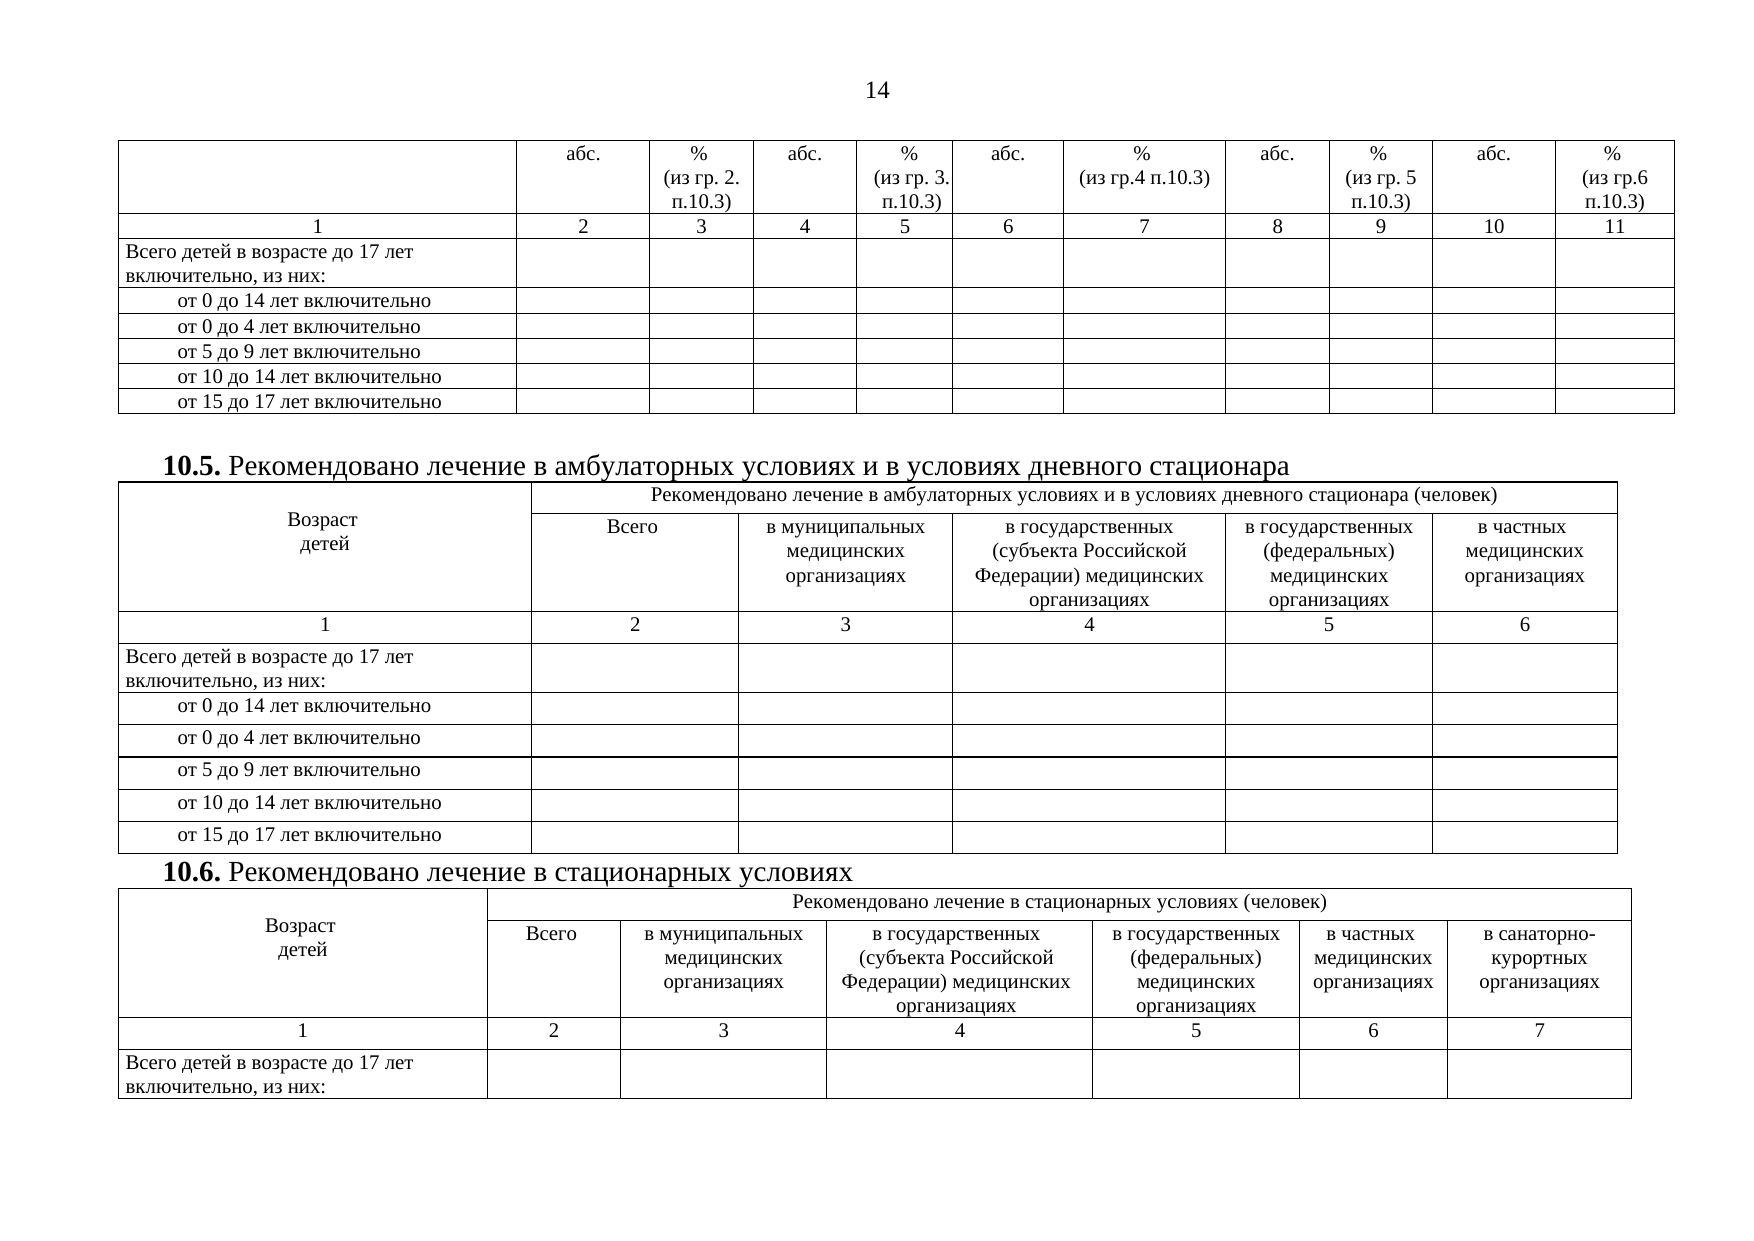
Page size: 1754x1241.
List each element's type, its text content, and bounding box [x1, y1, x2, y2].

table_cell [1556, 364, 1674, 388]
table_cell [857, 389, 952, 413]
table_cell [532, 725, 738, 756]
table_cell [1330, 288, 1432, 313]
table_cell [517, 314, 649, 338]
table_cell [857, 288, 952, 313]
table_cell абс. [1433, 141, 1555, 213]
table_cell [1330, 364, 1432, 388]
table_cell [1433, 758, 1617, 788]
table_cell [953, 758, 1225, 788]
table_cell 2 [532, 612, 738, 643]
table_cell [1556, 389, 1674, 413]
table_cell 3 [739, 612, 952, 643]
table_cell [739, 822, 952, 853]
table_cell [650, 314, 753, 338]
table_cell 6 [1433, 612, 1617, 643]
table_cell [1226, 693, 1432, 724]
table_cell [1064, 314, 1225, 338]
table_cell [754, 389, 856, 413]
table_cell в государственных (федеральных) медицинских организациях [1226, 514, 1432, 611]
table_cell от 0 до 14 лет включительно [119, 693, 531, 724]
table_cell 8 [1226, 214, 1329, 238]
table_cell Всего детей в возрасте до 17 лет включительно, из них: [119, 1050, 487, 1098]
table_cell [1226, 758, 1432, 788]
table_cell % (из гр. 5 п.10.3) [1330, 141, 1432, 213]
table_cell Всего [532, 514, 738, 611]
table_cell [1064, 239, 1225, 287]
table_cell от 10 до 14 лет включительно [119, 790, 531, 821]
table_cell в частных медицинских организациях [1300, 921, 1447, 1017]
table_cell 6 [1300, 1018, 1447, 1049]
table_cell [517, 239, 649, 287]
table_cell [532, 758, 738, 788]
table_cell [739, 758, 952, 788]
table_header Рекомендовано лечение в амбулаторных условиях и в условиях дневного стационара (человек) [532, 483, 1617, 513]
table_cell % (из гр.6 п.10.3) [1556, 141, 1674, 213]
table_cell [488, 1050, 620, 1098]
table_cell [532, 790, 738, 821]
table_cell [650, 288, 753, 313]
table_cell [1433, 364, 1555, 388]
table_cell [1064, 389, 1225, 413]
text 10.5. Рекомендовано лечение в амбулаторных условиях и в условиях дневного стационара [118, 448, 1636, 481]
table_cell от 15 до 17 лет включительно [119, 389, 516, 413]
table_cell [532, 693, 738, 724]
table_cell от 15 до 17 лет включительно [119, 822, 531, 853]
table_cell 5 [1226, 612, 1432, 643]
table_cell 3 [621, 1018, 826, 1049]
table_cell от 10 до 14 лет включительно [119, 364, 516, 388]
table_cell [1064, 364, 1225, 388]
table_cell [754, 364, 856, 388]
table_cell [1226, 314, 1329, 338]
table_cell в муниципальных медицинских организациях [739, 514, 952, 611]
table_header Возраст детей [119, 889, 487, 1017]
table_cell [1226, 288, 1329, 313]
table_cell % (из гр.4 п.10.3) [1064, 141, 1225, 213]
table_cell в санаторно-курортных организациях [1448, 921, 1631, 1017]
table_cell Всего детей в возрасте до 17 лет включительно, из них: [119, 239, 516, 287]
table_cell от 0 до 4 лет включительно [119, 725, 531, 756]
table_cell 6 [953, 214, 1063, 238]
table_cell [857, 339, 952, 363]
table_cell [953, 239, 1063, 287]
table_cell абс. [754, 141, 856, 213]
table_cell [1226, 644, 1432, 692]
table_cell [739, 725, 952, 756]
table_header Рекомендовано лечение в стационарных условиях (человек) [488, 889, 1631, 919]
table_cell [621, 1050, 826, 1098]
table_cell [1433, 693, 1617, 724]
table_cell [1433, 389, 1555, 413]
table_cell от 5 до 9 лет включительно [119, 339, 516, 363]
table_cell 5 [857, 214, 952, 238]
table_cell 1 [119, 612, 531, 643]
table_cell [754, 314, 856, 338]
table_cell от 0 до 4 лет включительно [119, 314, 516, 338]
table_cell [754, 288, 856, 313]
table_cell % (из гр. 3. п.10.3) [857, 141, 952, 213]
table_cell 4 [827, 1018, 1092, 1049]
table_cell в муниципальных медицинских организациях [621, 921, 826, 1017]
table_cell 5 [1093, 1018, 1299, 1049]
table_cell [953, 364, 1063, 388]
table_cell [953, 314, 1063, 338]
table_cell [1226, 339, 1329, 363]
table_cell [857, 239, 952, 287]
table_cell [953, 822, 1225, 853]
table_cell [517, 364, 649, 388]
table_cell 10 [1433, 214, 1555, 238]
table_cell абс. [517, 141, 649, 213]
table_cell [739, 693, 952, 724]
table_cell [953, 725, 1225, 756]
table_cell [1226, 364, 1329, 388]
table_cell [1556, 239, 1674, 287]
table_cell [953, 790, 1225, 821]
table_cell Всего [488, 921, 620, 1017]
table_cell 7 [1448, 1018, 1631, 1049]
table_cell 1 [119, 214, 516, 238]
table_cell абс. [1226, 141, 1329, 213]
table_cell [1330, 389, 1432, 413]
table_cell 3 [650, 214, 753, 238]
table_cell [1300, 1050, 1447, 1098]
table_cell [650, 364, 753, 388]
table_cell [1433, 314, 1555, 338]
table_cell [1433, 288, 1555, 313]
table_cell [1226, 790, 1432, 821]
table_cell в государственных (субъекта Российской Федерации) медицинских организациях [953, 514, 1225, 611]
table_cell [532, 644, 738, 692]
table_cell Всего детей в возрасте до 17 лет включительно, из них: [119, 644, 531, 692]
table_cell [1556, 288, 1674, 313]
table_cell 4 [953, 612, 1225, 643]
table_cell [953, 339, 1063, 363]
table_cell [517, 339, 649, 363]
table_cell [650, 339, 753, 363]
table_cell [1064, 339, 1225, 363]
table_cell [754, 239, 856, 287]
table_cell [857, 364, 952, 388]
table_cell 4 [754, 214, 856, 238]
table_cell 11 [1556, 214, 1674, 238]
table_cell [1226, 389, 1329, 413]
table_cell [1433, 644, 1617, 692]
table_cell [857, 314, 952, 338]
table_cell [1433, 339, 1555, 363]
table_cell [1226, 239, 1329, 287]
table_cell [650, 389, 753, 413]
table_cell 2 [517, 214, 649, 238]
table_cell [739, 644, 952, 692]
table_cell [1556, 339, 1674, 363]
table_cell от 5 до 9 лет включительно [119, 758, 531, 788]
table_cell 9 [1330, 214, 1432, 238]
table_cell от 0 до 14 лет включительно [119, 288, 516, 313]
table_cell [1330, 239, 1432, 287]
table_cell [1433, 822, 1617, 853]
table_cell [754, 339, 856, 363]
table_cell [1330, 314, 1432, 338]
table_cell [1433, 239, 1555, 287]
table_cell [827, 1050, 1092, 1098]
table_cell [953, 693, 1225, 724]
text 10.6. Рекомендовано лечение в стационарных условиях [118, 854, 1636, 887]
table_cell [1330, 339, 1432, 363]
table_cell [1433, 725, 1617, 756]
table_cell 7 [1064, 214, 1225, 238]
table_cell [953, 288, 1063, 313]
table_cell [1064, 288, 1225, 313]
table_cell [650, 239, 753, 287]
table_cell 1 [119, 1018, 487, 1049]
table_cell [739, 790, 952, 821]
table_cell абс. [953, 141, 1063, 213]
table_cell [953, 644, 1225, 692]
table_cell [1433, 790, 1617, 821]
table_header [119, 141, 516, 213]
table_cell [517, 389, 649, 413]
table_cell [532, 822, 738, 853]
table_cell в государственных (субъекта Российской Федерации) медицинских организациях [827, 921, 1092, 1017]
table_cell 2 [488, 1018, 620, 1049]
table_cell [1448, 1050, 1631, 1098]
table_header Возраст детей [119, 483, 531, 611]
table_cell [517, 288, 649, 313]
table_cell [1093, 1050, 1299, 1098]
table_cell в частных медицинских организациях [1433, 514, 1617, 611]
table_cell [953, 389, 1063, 413]
table_cell [1226, 725, 1432, 756]
table_cell [1226, 822, 1432, 853]
table_cell % (из гр. 2. п.10.3) [650, 141, 753, 213]
table_cell в государственных (федеральных) медицинских организациях [1093, 921, 1299, 1017]
table_cell [1556, 314, 1674, 338]
